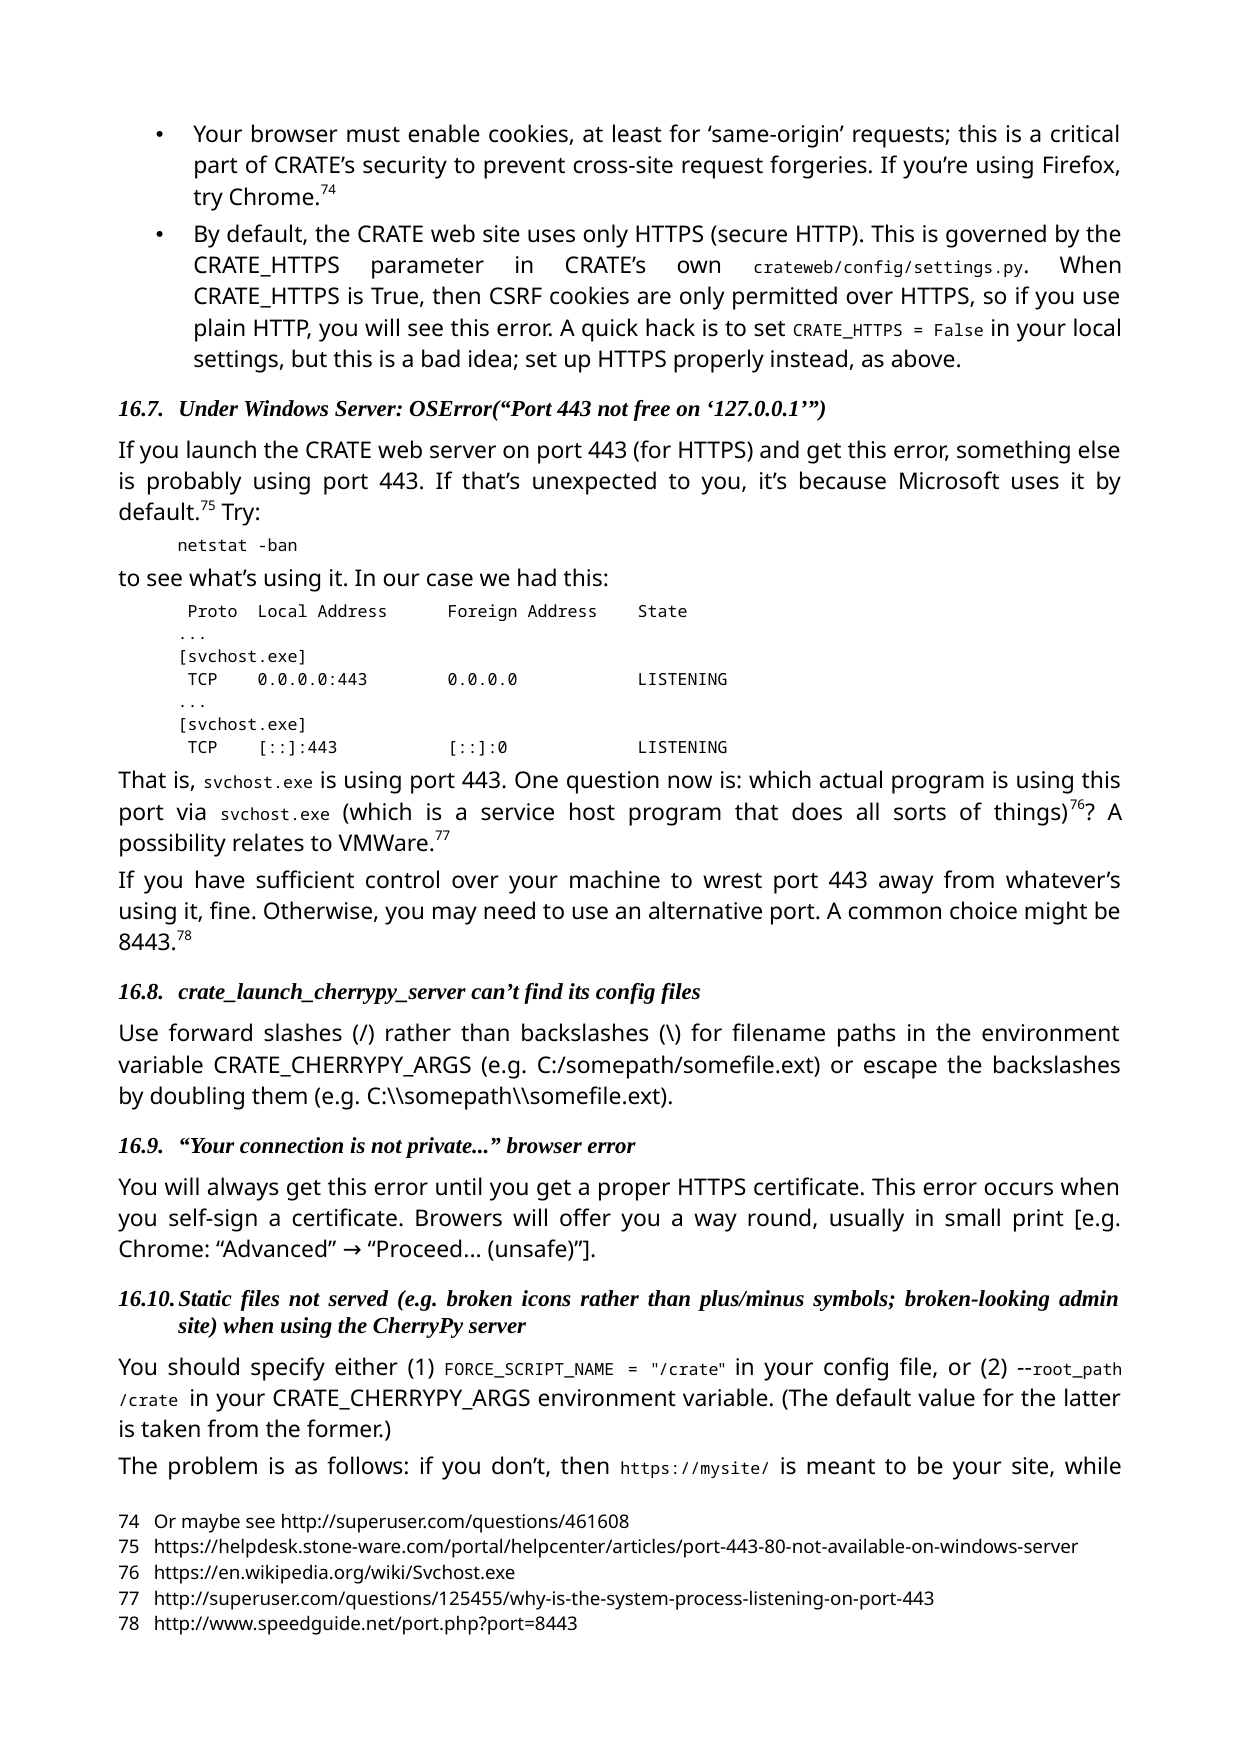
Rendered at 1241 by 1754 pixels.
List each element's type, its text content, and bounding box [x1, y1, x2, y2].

text https://en.wikipedia.org/wiki/Svchost.exe [118, 1559, 1122, 1585]
list By default, the CRATE web site uses only HTTPS (secure HTTP). This is governed by the CRATE_HTTPS parameter in CRATE’s own crateweb/config/settings.py. When CRATE_HTTPS is True, then CSRF cookies are only permitted over HTTPS, so if you use plain HTTP, you will see this error. A quick hack is to set CRATE_HTTPS = False in your local settings, but this is a bad idea; set up HTTPS properly instead, as above. [156, 218, 1122, 374]
text [svchost.exe] [177, 713, 1122, 736]
list Or maybe see http://superuser.com/questions/461608 [118, 1508, 1122, 1534]
text You will always get this error until you get a proper HTTPS certificate. This error occurs when you self-sign a certificate. Browers will offer you a way round, usually in small print [e.g. Chrome: “Advanced” → “Proceed... (unsafe)”]. [118, 1171, 1122, 1264]
subtitle crate_launch_cherrypy_server can’t find its config files [118, 978, 1122, 1005]
text Use forward slashes (/) rather than backslashes (\) for filename paths in the environment variable CRATE_CHERRYPY_ARGS (e.g. C:/somepath/somefile.ext) or escape the backslashes by doubling them (e.g. C:\\somepath\\somefile.ext). [118, 1017, 1122, 1111]
subtitle “Your connection is not private...” browser error [118, 1132, 1122, 1158]
text You should specify either (1) FORCE_SCRIPT_NAME = "/crate" in your config file, or (2) --root_path /crate in your CRATE_CHERRYPY_ARGS environment variable. (The default value for the latter is taken from the former.) [118, 1351, 1122, 1444]
text https://helpdesk.stone-ware.com/portal/helpcenter/articles/port-443-80-not-available-on-windows-server [118, 1534, 1122, 1559]
list Your browser must enable cookies, at least for ‘same-origin’ requests; this is a critical part of CRATE’s security to prevent cross-site request forgeries. If you’re using Firefox, try Chrome. [156, 118, 1122, 212]
text The problem is as follows: if you don’t, then https://mysite/ is meant to be your site, while [118, 1450, 1122, 1481]
subtitle Under Windows Server: OSError(“Port 443 not free on ‘127.0.0.1’”) [118, 395, 1122, 421]
text http://www.speedguide.net/port.php?port=8443 [118, 1610, 1122, 1636]
subtitle Static files not served (e.g. broken icons rather than plus/minus symbols; broken-looking admin site) when using the CherryPy server [118, 1285, 1122, 1338]
text http://superuser.com/questions/125455/why-is-the-system-process-listening-on-port-443 [118, 1585, 1122, 1610]
text If you launch the CRATE web server on port 443 (for HTTPS) and get this error, something else is probably using port 443. If that’s unexpected to you, it’s because Microsoft uses it by default. Try: [118, 434, 1122, 527]
text [svchost.exe] [177, 645, 1122, 667]
text TCP 0.0.0.0:443 0.0.0.0 LISTENING [177, 667, 1122, 690]
text to see what’s using it. In our case we had this: [118, 562, 1122, 593]
text ... [177, 690, 1122, 713]
text TCP [::]:443 [::]:0 LISTENING [177, 736, 1122, 758]
text That is, svchost.exe is using port 443. One question now is: which actual program is using this port via svchost.exe (which is a service host program that does all sorts of things)? A possibility relates to VMWare. [118, 764, 1122, 858]
text ... [177, 622, 1122, 645]
text netstat -ban [177, 533, 1122, 556]
text Proto Local Address Foreign Address State [177, 599, 1122, 622]
text If you have sufficient control over your machine to wrest port 443 away from whatever’s using it, fine. Otherwise, you may need to use an alternative port. A common choice might be 8443. [118, 864, 1122, 958]
